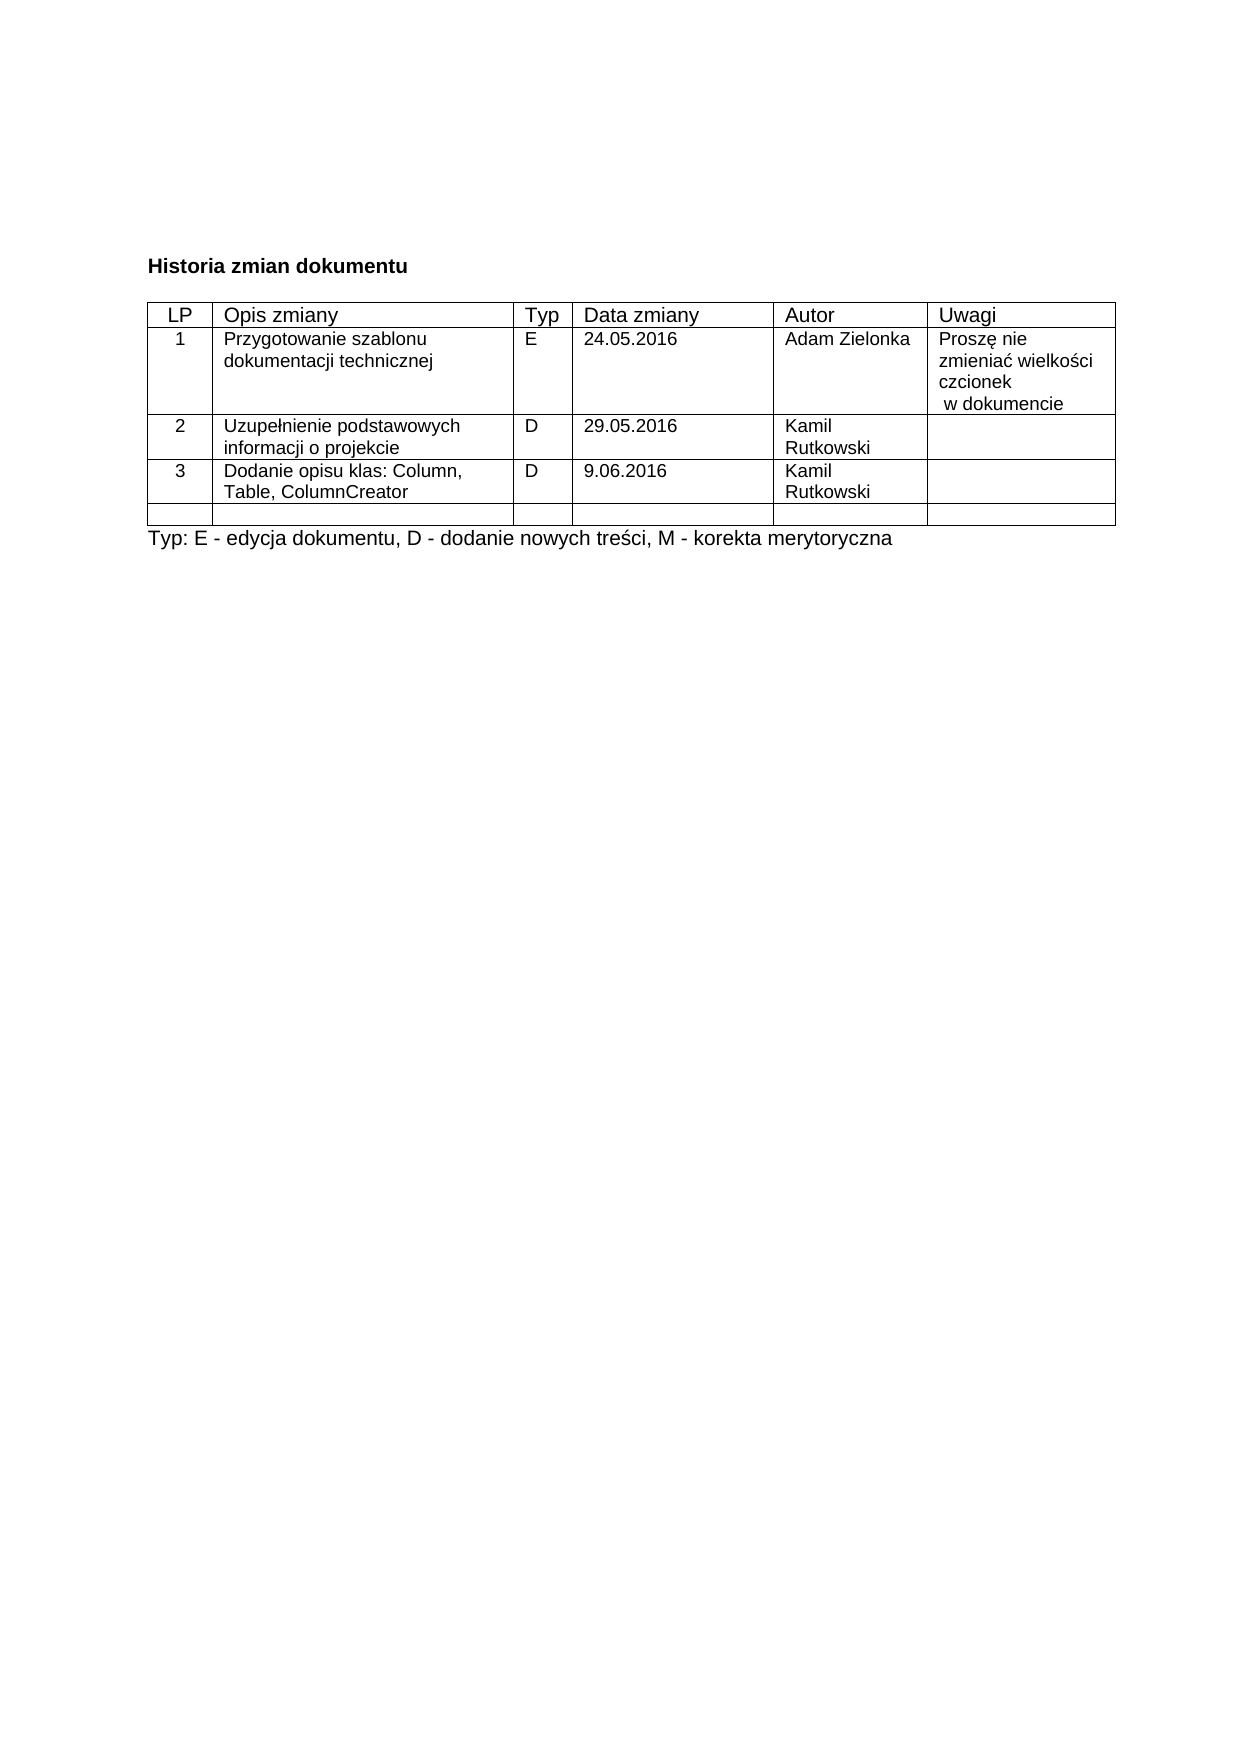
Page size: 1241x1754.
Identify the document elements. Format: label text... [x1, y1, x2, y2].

table_cell Uzupełnienie podstawowych informacji o projekcie [213, 415, 513, 458]
table_cell [213, 504, 513, 525]
text Typ: E - edycja dokumentu, D - dodanie nowych treści, M - korekta merytoryczna [148, 526, 1093, 550]
table_cell [774, 504, 927, 525]
table_cell 3 [148, 460, 212, 503]
table_cell Przygotowanie szablonu dokumentacji technicznej [213, 328, 513, 414]
table_header Typ [514, 303, 572, 327]
table_cell Adam Zielonka [774, 328, 927, 414]
table_cell 24.05.2016 [573, 328, 773, 414]
table_cell 1 [148, 328, 212, 414]
table_cell E [514, 328, 572, 414]
table_header Uwagi [928, 303, 1115, 327]
table_cell [514, 504, 572, 525]
table_cell Kamil Rutkowski [774, 415, 927, 458]
text Historia zmian dokumentu [148, 254, 1093, 278]
table_cell Proszę nie zmieniać wielkości czcionek w dokumencie [928, 328, 1115, 414]
table_cell 9.06.2016 [573, 460, 773, 503]
table_header LP [148, 303, 212, 327]
table_cell 29.05.2016 [573, 415, 773, 458]
table_cell [148, 504, 212, 525]
table_header Opis zmiany [213, 303, 513, 327]
table_cell D [514, 415, 572, 458]
table_cell [928, 460, 1115, 503]
table_header Autor [774, 303, 927, 327]
table_cell D [514, 460, 572, 503]
table_cell Kamil Rutkowski [774, 460, 927, 503]
table_cell 2 [148, 415, 212, 458]
table_cell [928, 415, 1115, 458]
table_cell [928, 504, 1115, 525]
table_header Data zmiany [573, 303, 773, 327]
table_cell Dodanie opisu klas: Column, Table, ColumnCreator [213, 460, 513, 503]
table_cell [573, 504, 773, 525]
